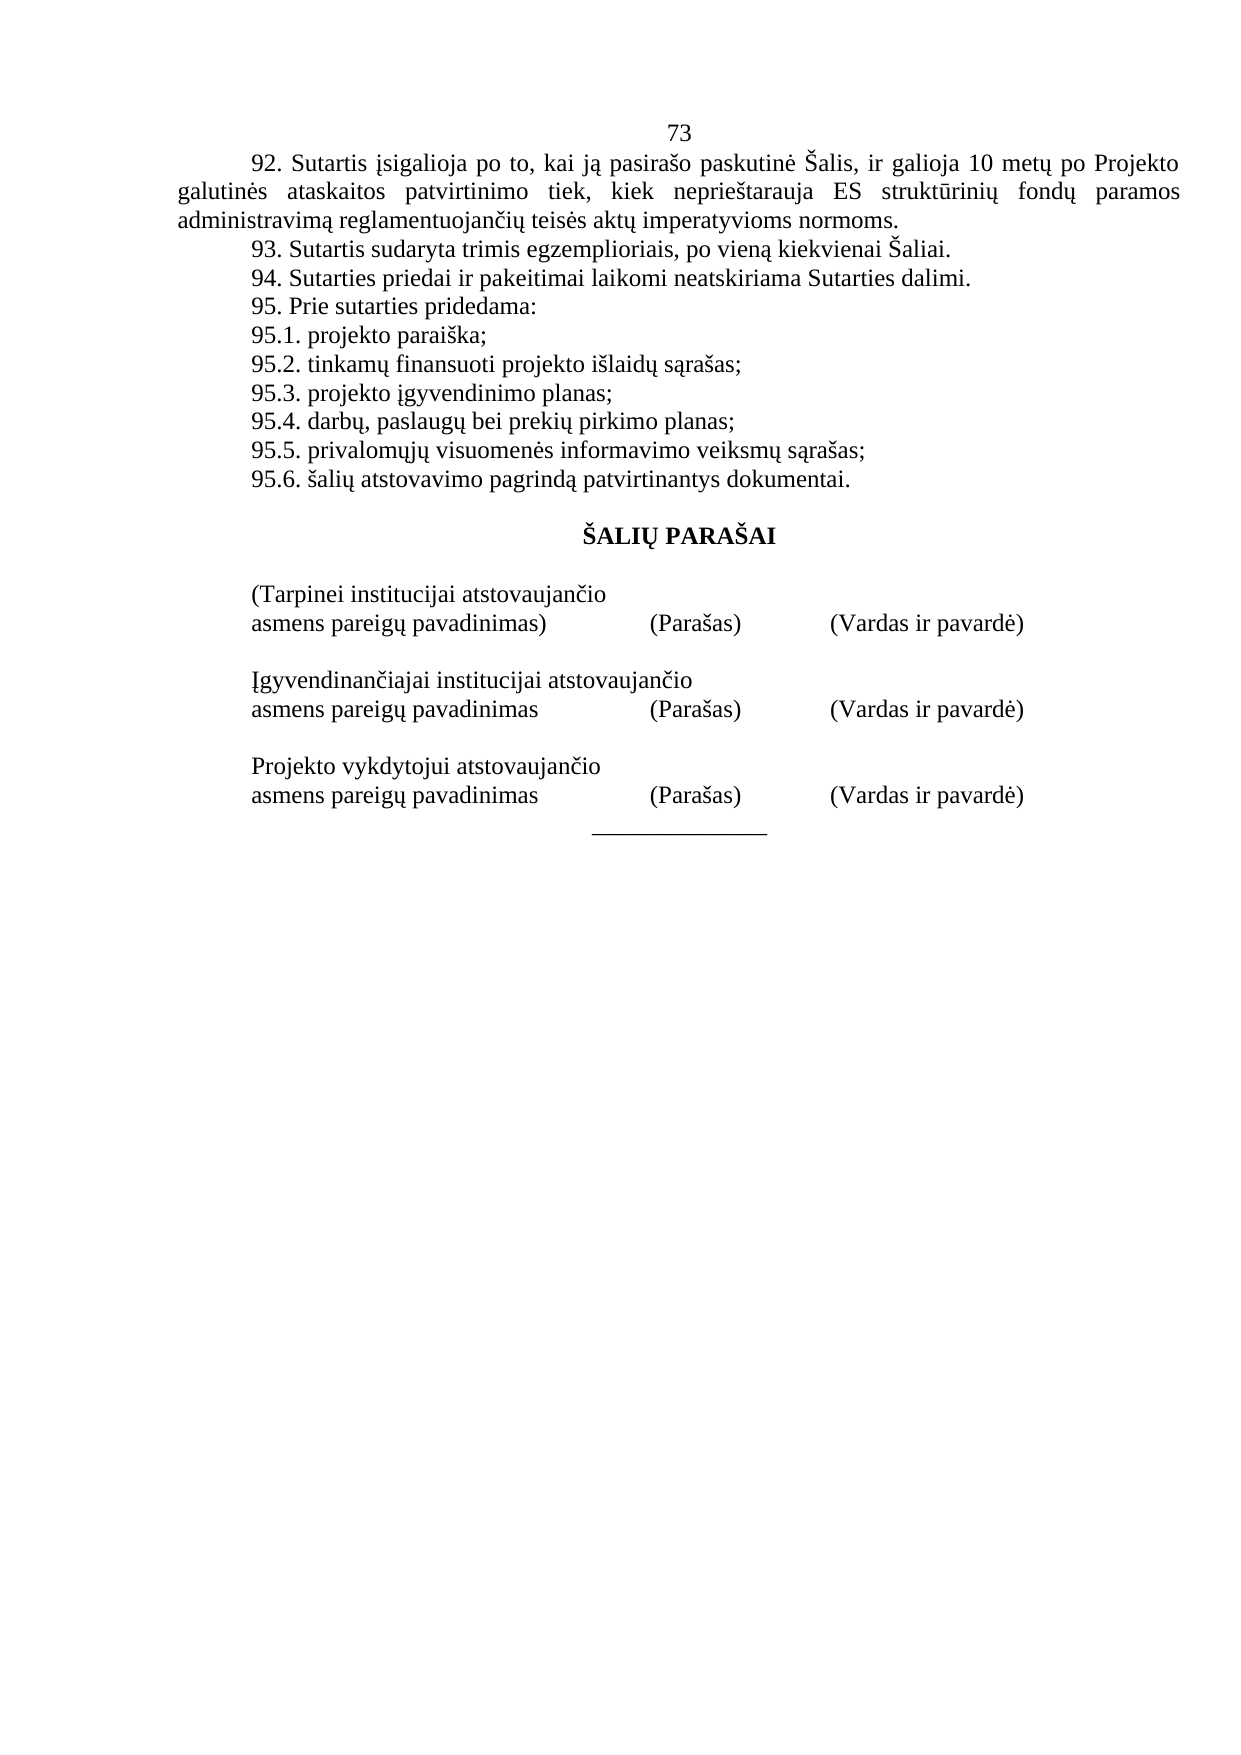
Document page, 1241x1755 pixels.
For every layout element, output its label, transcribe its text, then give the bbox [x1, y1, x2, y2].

text 95.4. darbų, paslaugų bei prekių pirkimo planas; [177, 406, 1181, 435]
text Įgyvendinančiajai institucijai atstovaujančio [177, 665, 1181, 694]
text (Tarpinei institucijai atstovaujančio [177, 579, 1181, 608]
text asmens pareigų pavadinimas) (Parašas) (Vardas ir pavardė) [177, 608, 1181, 636]
text 95.6. šalių atstovavimo pagrindą patvirtinantys dokumentai. [177, 464, 1181, 493]
text asmens pareigų pavadinimas (Parašas) (Vardas ir pavardė) [177, 694, 1181, 723]
text ______________ [177, 809, 1181, 838]
text 95.2. tinkamų finansuoti projekto išlaidų sąrašas; [177, 349, 1181, 378]
text 95.3. projekto įgyvendinimo planas; [177, 378, 1181, 406]
text 93. Sutartis sudaryta trimis egzemplioriais, po vieną kiekvienai Šaliai. [177, 234, 1181, 263]
text 95. Prie sutarties pridedama: [177, 291, 1181, 320]
text 94. Sutarties priedai ir pakeitimai laikomi neatskiriama Sutarties dalimi. [177, 263, 1181, 291]
text Projekto vykdytojui atstovaujančio [177, 751, 1181, 780]
text ŠALIŲ PARAŠAI [177, 521, 1181, 550]
text asmens pareigų pavadinimas (Parašas) (Vardas ir pavardė) [177, 780, 1181, 809]
text 95.5. privalomųjų visuomenės informavimo veiksmų sąrašas; [177, 435, 1181, 464]
text 92. Sutartis įsigalioja po to, kai ją pasirašo paskutinė Šalis, ir galioja 10 metų po Projekto galutinės ataskaitos patvirtinimo tiek, kiek neprieštarauja ES struktūrinių fondų paramos administravimą reglamentuojančių teisės aktų imperatyvioms normoms. [177, 148, 1181, 234]
text 95.1. projekto paraiška; [177, 320, 1181, 349]
